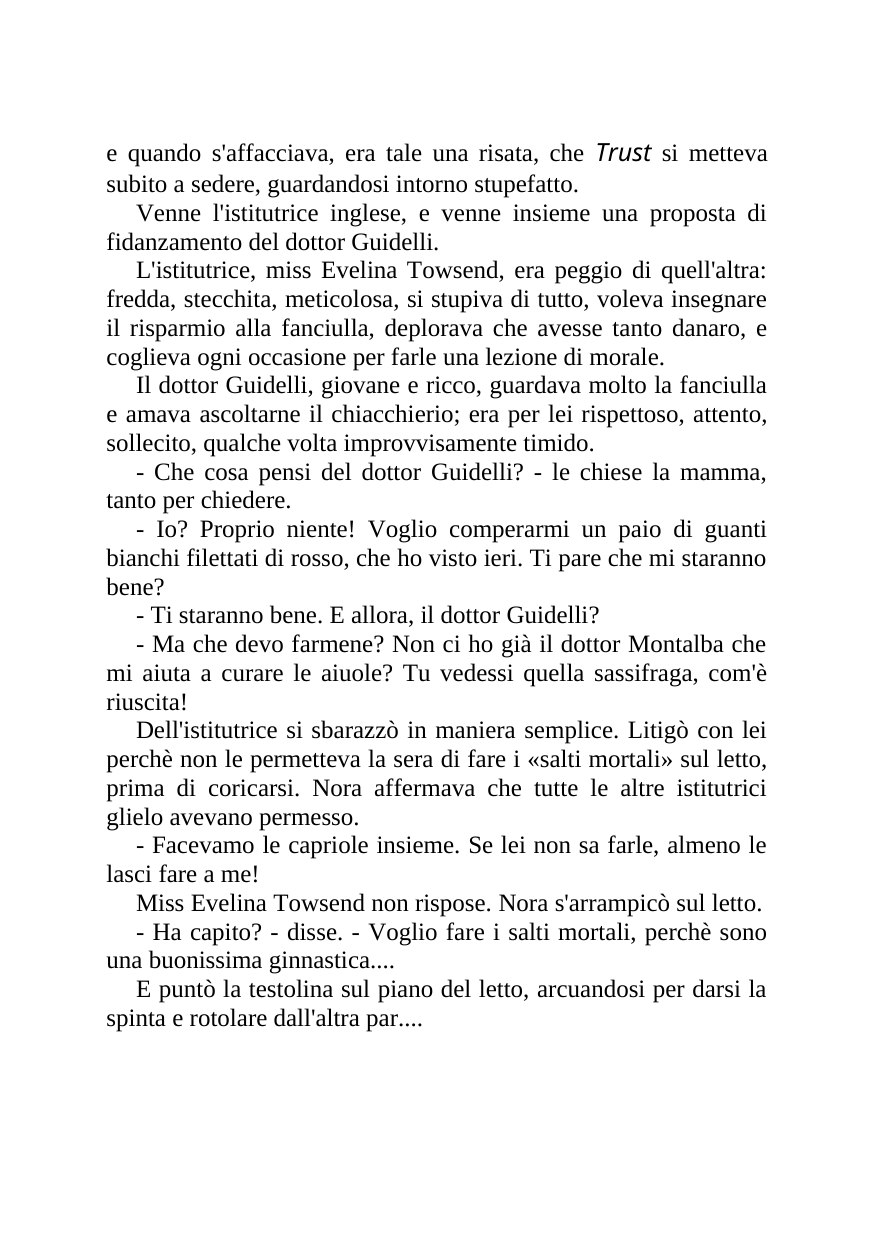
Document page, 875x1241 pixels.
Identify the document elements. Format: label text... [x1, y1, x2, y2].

text Venne l'istitutrice inglese, e venne insieme una proposta di fidanzamento del dottor Guidelli. [106, 198, 768, 255]
text Miss Evelina Towsend non rispose. Nora s'arrampicò sul letto. [106, 888, 768, 917]
text E puntò la testolina sul piano del letto, arcuandosi per darsi la spinta e rotolare dall'altra par.... [106, 974, 768, 1032]
text Il dottor Guidelli, giovane e ricco, guardava molto la fanciulla e amava ascoltarne il chiacchierio; era per lei rispettoso, attento, sollecito, qualche volta improvvisamente timido. [106, 370, 768, 457]
text Dell'istitutrice si sbarazzò in maniera semplice. Litigò con lei perchè non le permetteva la sera di fare i «salti mortali» sul letto, prima di coricarsi. Nora affermava che tutte le altre istitutrici glielo avevano permesso. [106, 715, 768, 830]
text - Ma che devo farmene? Non ci ho già il dottor Montalba che mi aiuta a curare le aiuole? Tu vedessi quella sassifraga, com'è riuscita! [106, 629, 768, 715]
text - Ha capito? - disse. - Voglio fare i salti mortali, perchè sono una buonissima ginnastica.... [106, 917, 768, 974]
text - Facevamo le capriole insieme. Se lei non sa farle, almeno le lasci fare a me! [106, 830, 768, 888]
text - Ti staranno bene. E allora, il dottor Guidelli? [106, 600, 768, 629]
text - Che cosa pensi del dottor Guidelli? - le chiese la mamma, tanto per chiedere. [106, 457, 768, 514]
text e quando s'affacciava, era tale una risata, che Trust si metteva subito a sedere, guardandosi intorno stupefatto. [106, 135, 768, 198]
text L'istitutrice, miss Evelina Towsend, era peggio di quell'altra: fredda, stecchita, meticolosa, si stupiva di tutto, voleva insegnare il risparmio alla fanciulla, deplorava che avesse tanto danaro, e coglieva ogni occasione per farle una lezione di morale. [106, 255, 768, 370]
text - Io? Proprio niente! Voglio comperarmi un paio di guanti bianchi filettati di rosso, che ho visto ieri. Ti pare che mi staranno bene? [106, 514, 768, 600]
